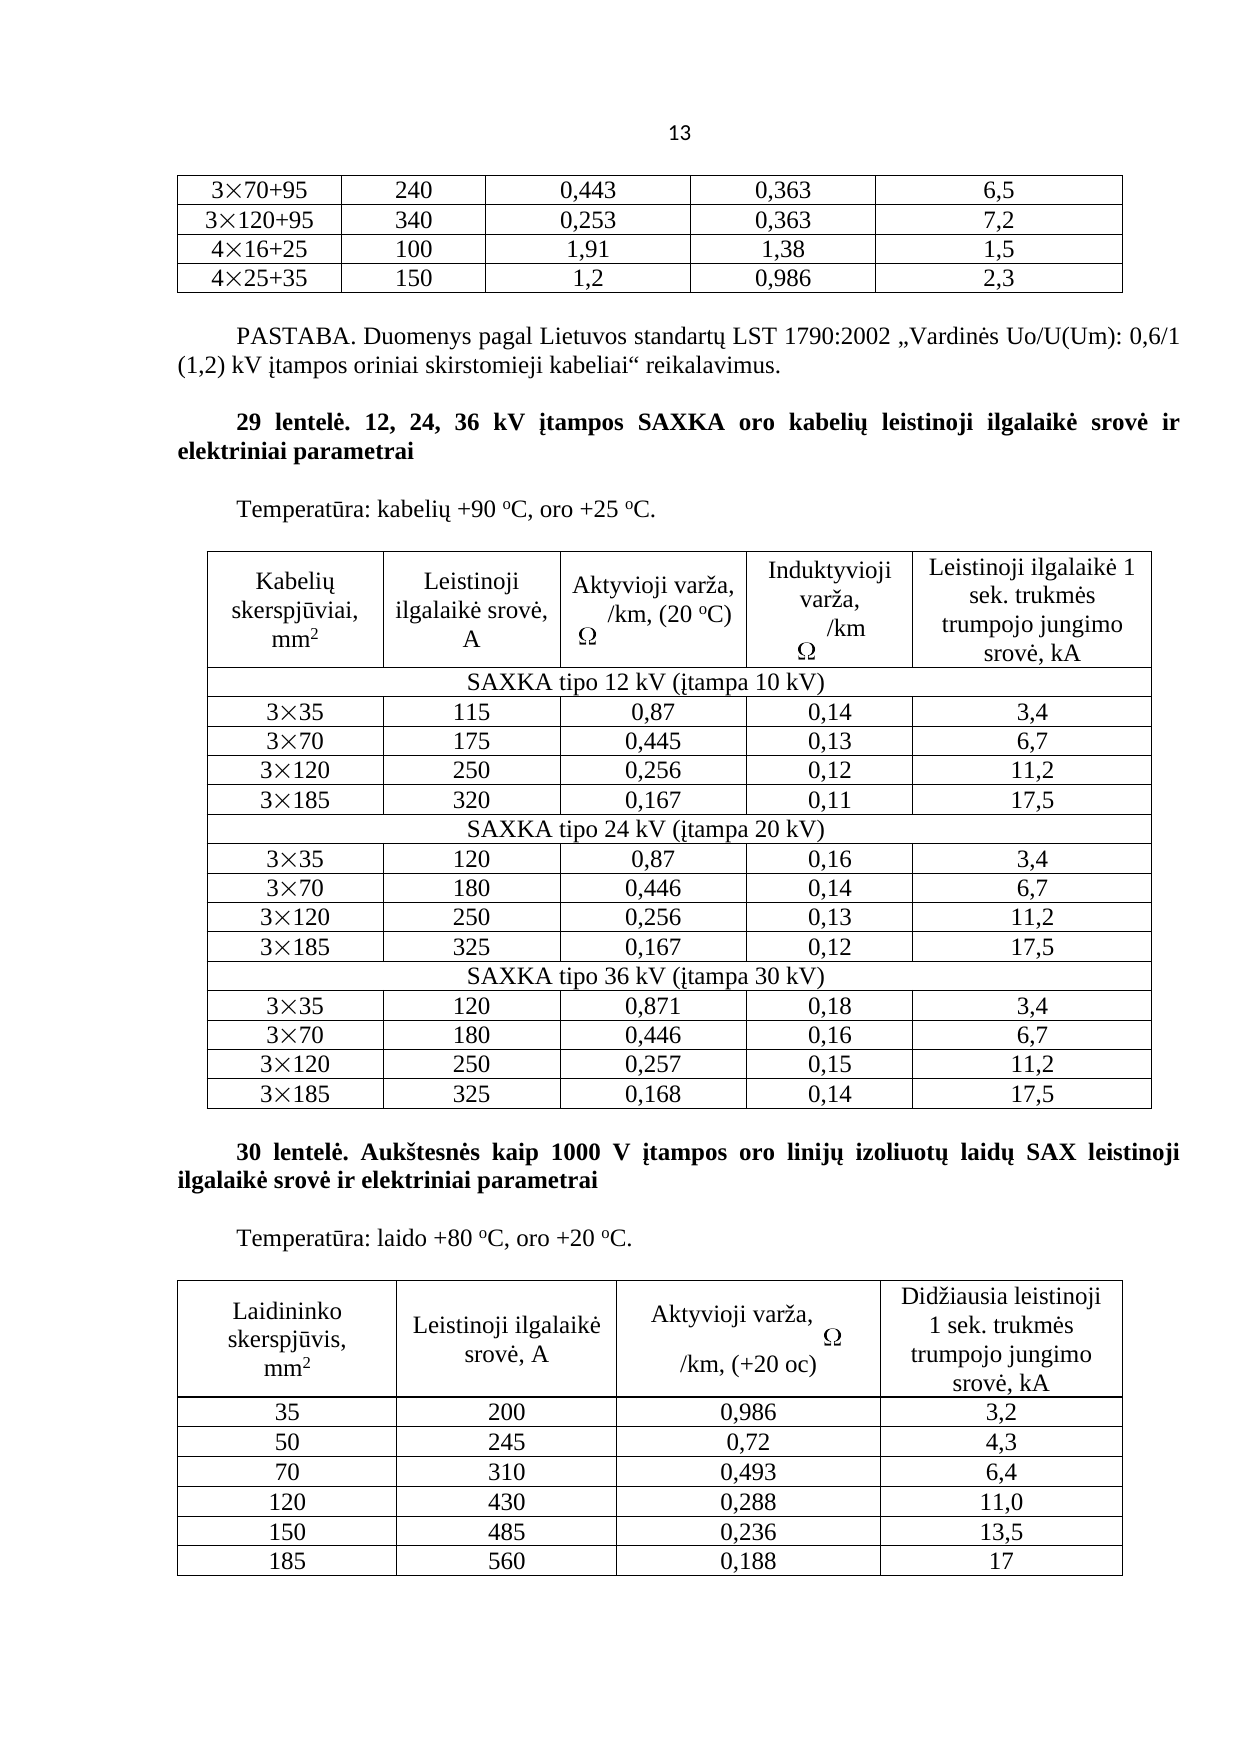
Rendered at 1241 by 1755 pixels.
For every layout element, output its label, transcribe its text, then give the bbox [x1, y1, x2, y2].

table_cell 0,188 [617, 1546, 880, 1575]
table_cell 0,256 [561, 903, 746, 931]
table_cell 0,16 [747, 1021, 912, 1049]
table_cell 6,7 [913, 727, 1151, 755]
table_cell 370 [208, 874, 383, 902]
table_cell [913, 815, 1151, 843]
table_cell 250 [384, 1050, 560, 1078]
table_cell [208, 815, 383, 843]
table_cell [208, 962, 383, 990]
table_cell 3,2 [881, 1398, 1122, 1426]
table_cell 17 [881, 1546, 1122, 1575]
table_cell 485 [397, 1517, 616, 1545]
table_cell 3120 [208, 1050, 383, 1078]
table_header Leistinoji ilgalaikė 1 sek. trukmės trumpojo jungimo srovė, kA [913, 552, 1151, 667]
table_cell [913, 962, 1151, 990]
table_cell 0,87 [561, 697, 746, 726]
table_cell [884, 668, 913, 696]
table_header Aktyvioji varža, /km, (+20 oc) [617, 1281, 880, 1396]
text Temperatūra: kabelių +90 oC, oro +25 oC. [177, 494, 1181, 522]
table_cell 175 [384, 727, 560, 755]
table_cell 150 [178, 1517, 396, 1545]
table_cell 3185 [208, 932, 383, 961]
table_header Didžiausia leistinoji 1 sek. trukmės trumpojo jungimo srovė, kA [881, 1281, 1122, 1396]
table_cell 3120 [208, 903, 383, 931]
table_cell 0,16 [747, 844, 912, 873]
table_cell 560 [397, 1546, 616, 1575]
table_cell 0,168 [561, 1079, 746, 1107]
table_cell 6,7 [913, 874, 1151, 902]
table_cell 6,4 [881, 1457, 1122, 1486]
table_cell 13,5 [881, 1517, 1122, 1545]
table_cell 0,13 [747, 903, 912, 931]
table_cell 3,4 [913, 844, 1151, 873]
table_header Leistinoji ilgalaikė srovė, A [397, 1281, 616, 1396]
table_cell 335 [208, 697, 383, 726]
table_cell 0,11 [747, 785, 912, 814]
table_cell 2,3 [876, 264, 1122, 292]
table_cell 335 [208, 844, 383, 873]
table_cell SAXKA tipo 36 kV (įtampa 30 kV) [408, 962, 884, 990]
table_cell 0,288 [617, 1487, 880, 1516]
table_cell 150 [342, 264, 485, 292]
table_cell 11,2 [913, 756, 1151, 784]
table_cell 0,236 [617, 1517, 880, 1545]
table_cell 50 [178, 1427, 396, 1456]
table_cell 370 [208, 1021, 383, 1049]
table_cell 240 [342, 176, 485, 204]
table_cell 430 [397, 1487, 616, 1516]
table_cell [383, 815, 408, 843]
table_cell 370+95 [178, 176, 341, 204]
table_cell 1,5 [876, 235, 1122, 263]
table_cell 0,256 [561, 756, 746, 784]
table_cell 0,493 [617, 1457, 880, 1486]
table_cell 3185 [208, 785, 383, 814]
table_cell 325 [384, 1079, 560, 1107]
table_cell 325 [384, 932, 560, 961]
table_cell 0,986 [691, 264, 875, 292]
table_cell [884, 815, 913, 843]
table_cell 310 [397, 1457, 616, 1486]
table_cell [383, 668, 408, 696]
table_cell 0,72 [617, 1427, 880, 1456]
table_cell 250 [384, 903, 560, 931]
table_cell 0,14 [747, 697, 912, 726]
table_header Laidininko skerspjūvis, mm2 [178, 1281, 396, 1396]
table_cell 0,363 [691, 176, 875, 204]
table_cell 0,13 [747, 727, 912, 755]
table_cell 0,446 [561, 874, 746, 902]
table_cell 11,2 [913, 1050, 1151, 1078]
table_cell 320 [384, 785, 560, 814]
table_cell 3185 [208, 1079, 383, 1107]
table_cell 1,38 [691, 235, 875, 263]
table_cell 0,986 [617, 1398, 880, 1426]
table_cell 6,5 [876, 176, 1122, 204]
table_cell 180 [384, 1021, 560, 1049]
table_cell 120 [384, 991, 560, 1019]
table_cell 4,3 [881, 1427, 1122, 1456]
table_cell [383, 962, 408, 990]
table_cell 17,5 [913, 1079, 1151, 1107]
table_cell SAXKA tipo 12 kV (įtampa 10 kV) [408, 668, 884, 696]
table_cell 340 [342, 205, 485, 233]
text PASTABA. Duomenys pagal Lietuvos standartų LST 1790:2002 „Vardinės Uo/U(Um): 0,6/1 (1,2) kV įtampos oriniai skirstomieji kabeliai“ reikalavimus. [177, 321, 1181, 379]
table_cell 35 [178, 1398, 396, 1426]
table_cell 0,445 [561, 727, 746, 755]
table_cell 17,5 [913, 785, 1151, 814]
table_header Kabelių skerspjūviai, mm2 [208, 552, 383, 667]
table_cell 0,167 [561, 785, 746, 814]
table_cell 0,14 [747, 874, 912, 902]
text Temperatūra: laido +80 oC, oro +20 oC. [177, 1223, 1181, 1252]
table_cell 70 [178, 1457, 396, 1486]
table_cell 3,4 [913, 697, 1151, 726]
table_cell 0,87 [561, 844, 746, 873]
table_cell 370 [208, 727, 383, 755]
table_cell [884, 962, 913, 990]
table_cell 7,2 [876, 205, 1122, 233]
table_cell 0,363 [691, 205, 875, 233]
table_cell 0,15 [747, 1050, 912, 1078]
table_cell 0,12 [747, 932, 912, 961]
table_header Leistinoji ilgalaikė srovė, A [384, 552, 560, 667]
table_cell 0,253 [486, 205, 690, 233]
table_cell 180 [384, 874, 560, 902]
table_cell 0,257 [561, 1050, 746, 1078]
table_cell 185 [178, 1546, 396, 1575]
table_cell 0,871 [561, 991, 746, 1019]
table_cell 6,7 [913, 1021, 1151, 1049]
table_cell 250 [384, 756, 560, 784]
table_cell 120 [178, 1487, 396, 1516]
table_cell 0,167 [561, 932, 746, 961]
table_cell 0,14 [747, 1079, 912, 1107]
table_cell 120 [384, 844, 560, 873]
table_cell 335 [208, 991, 383, 1019]
table_cell 1,2 [486, 264, 690, 292]
table_cell SAXKA tipo 24 kV (įtampa 20 kV) [408, 815, 884, 843]
table_header Aktyvioji varža, /km, (20 oC) [561, 552, 746, 667]
text 29 lentelė. 12, 24, 36 kV įtampos SAXKA oro kabelių leistinoji ilgalaikė srovė ir elektriniai parametrai [177, 407, 1181, 465]
table_cell 100 [342, 235, 485, 263]
table_cell 0,443 [486, 176, 690, 204]
table_cell 0,18 [747, 991, 912, 1019]
table_cell 3120 [208, 756, 383, 784]
table_cell 416+25 [178, 235, 341, 263]
table_header Induktyvioji varža, /km [747, 552, 912, 667]
table_cell 11,0 [881, 1487, 1122, 1516]
table_cell 0,446 [561, 1021, 746, 1049]
table_cell 17,5 [913, 932, 1151, 961]
table_cell 425+35 [178, 264, 341, 292]
table_cell 3,4 [913, 991, 1151, 1019]
table_cell 245 [397, 1427, 616, 1456]
table_cell 200 [397, 1398, 616, 1426]
table_cell 3120+95 [178, 205, 341, 233]
table_cell 115 [384, 697, 560, 726]
table_cell 11,2 [913, 903, 1151, 931]
table_cell [913, 668, 1151, 696]
table_cell 0,12 [747, 756, 912, 784]
table_cell 1,91 [486, 235, 690, 263]
table_cell [208, 668, 383, 696]
text 30 lentelė. Aukštesnės kaip 1000 V įtampos oro linijų izoliuotų laidų SAX leistinoji ilgalaikė srovė ir elektriniai parametrai [177, 1137, 1181, 1194]
